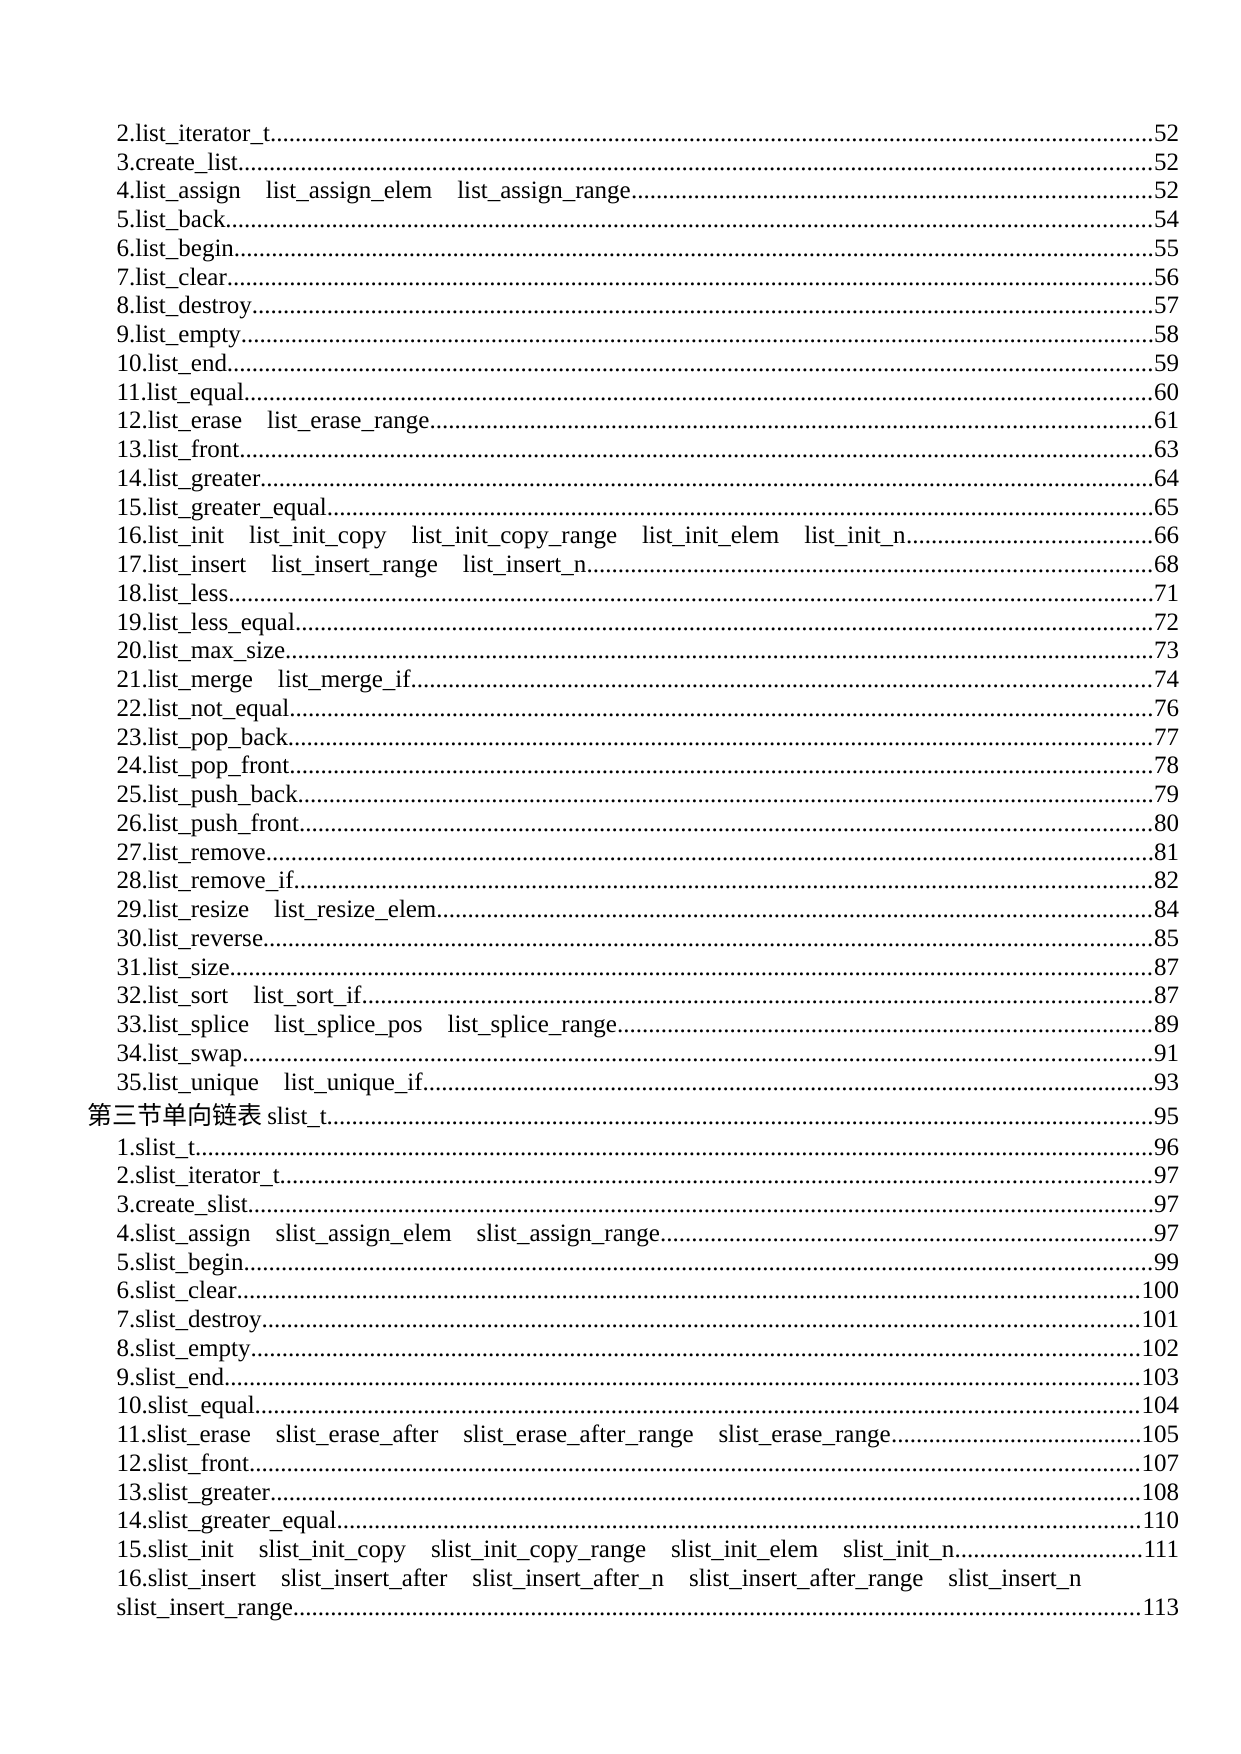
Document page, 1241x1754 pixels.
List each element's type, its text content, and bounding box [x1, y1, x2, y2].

text 31.list_size 87 [116, 952, 1179, 981]
text 19.list_less_equal 72 [116, 607, 1179, 636]
text 35.list_unique list_unique_if 93 [116, 1067, 1179, 1096]
text 3.create_list 52 [116, 147, 1179, 176]
text 28.list_remove_if 82 [116, 866, 1179, 894]
text 16.list_init list_init_copy list_init_copy_range list_init_elem list_init_n 66 [116, 521, 1179, 549]
text 8.slist_empty 102 [116, 1333, 1179, 1362]
text 33.list_splice list_splice_pos list_splice_range 89 [116, 1009, 1179, 1038]
text 26.list_push_front 80 [116, 808, 1179, 837]
text 4.slist_assign slist_assign_elem slist_assign_range 97 [116, 1218, 1179, 1247]
text 7.list_clear 56 [116, 262, 1179, 291]
text 4.list_assign list_assign_elem list_assign_range 52 [116, 176, 1179, 204]
text 15.slist_init slist_init_copy slist_init_copy_range slist_init_elem slist_init_n 111 [116, 1534, 1179, 1563]
text 14.list_greater 64 [116, 463, 1179, 492]
text 24.list_pop_front 78 [116, 751, 1179, 779]
text 13.slist_greater 108 [116, 1477, 1179, 1506]
text 6.slist_clear 100 [116, 1276, 1179, 1304]
text 30.list_reverse 85 [116, 923, 1179, 952]
text 34.list_swap 91 [116, 1038, 1179, 1067]
text 12.slist_front 107 [116, 1448, 1179, 1477]
text 23.list_pop_back 77 [116, 722, 1179, 751]
text 7.slist_destroy 101 [116, 1304, 1179, 1333]
text 9.list_empty 58 [116, 319, 1179, 348]
text 5.list_back 54 [116, 204, 1179, 233]
text 2.list_iterator_t 52 [116, 118, 1179, 147]
text 8.list_destroy 57 [116, 291, 1179, 319]
text 21.list_merge list_merge_if 74 [116, 664, 1179, 693]
text 3.create_slist 97 [116, 1189, 1179, 1218]
text 9.slist_end 103 [116, 1362, 1179, 1391]
text 2.slist_iterator_t 97 [116, 1161, 1179, 1189]
text 29.list_resize list_resize_elem 84 [116, 894, 1179, 923]
text 25.list_push_back 79 [116, 779, 1179, 808]
text 11.list_equal 60 [116, 377, 1179, 406]
text 14.slist_greater_equal 110 [116, 1506, 1179, 1534]
text 27.list_remove 81 [116, 837, 1179, 866]
text 20.list_max_size 73 [116, 636, 1179, 664]
text 11.slist_erase slist_erase_after slist_erase_after_range slist_erase_range 105 [116, 1419, 1179, 1448]
text 10.list_end 59 [116, 348, 1179, 377]
text 1.slist_t 96 [116, 1132, 1179, 1161]
text 6.list_begin 55 [116, 233, 1179, 262]
text 32.list_sort list_sort_if 87 [116, 981, 1179, 1009]
text 12.list_erase list_erase_range 61 [116, 406, 1179, 434]
text 10.slist_equal 104 [116, 1391, 1179, 1419]
text 5.slist_begin 99 [116, 1247, 1179, 1276]
text 13.list_front 63 [116, 434, 1179, 463]
text 22.list_not_equal 76 [116, 693, 1179, 722]
text 15.list_greater_equal 65 [116, 492, 1179, 521]
text 18.list_less 71 [116, 578, 1179, 607]
text 17.list_insert list_insert_range list_insert_n 68 [116, 549, 1179, 578]
text 16.slist_insert slist_insert_after slist_insert_after_n slist_insert_after_range slist_insert_n slist_insert_range 113 [116, 1563, 1179, 1621]
text 第三节单向链表slist_t 95 [87, 1096, 1179, 1132]
